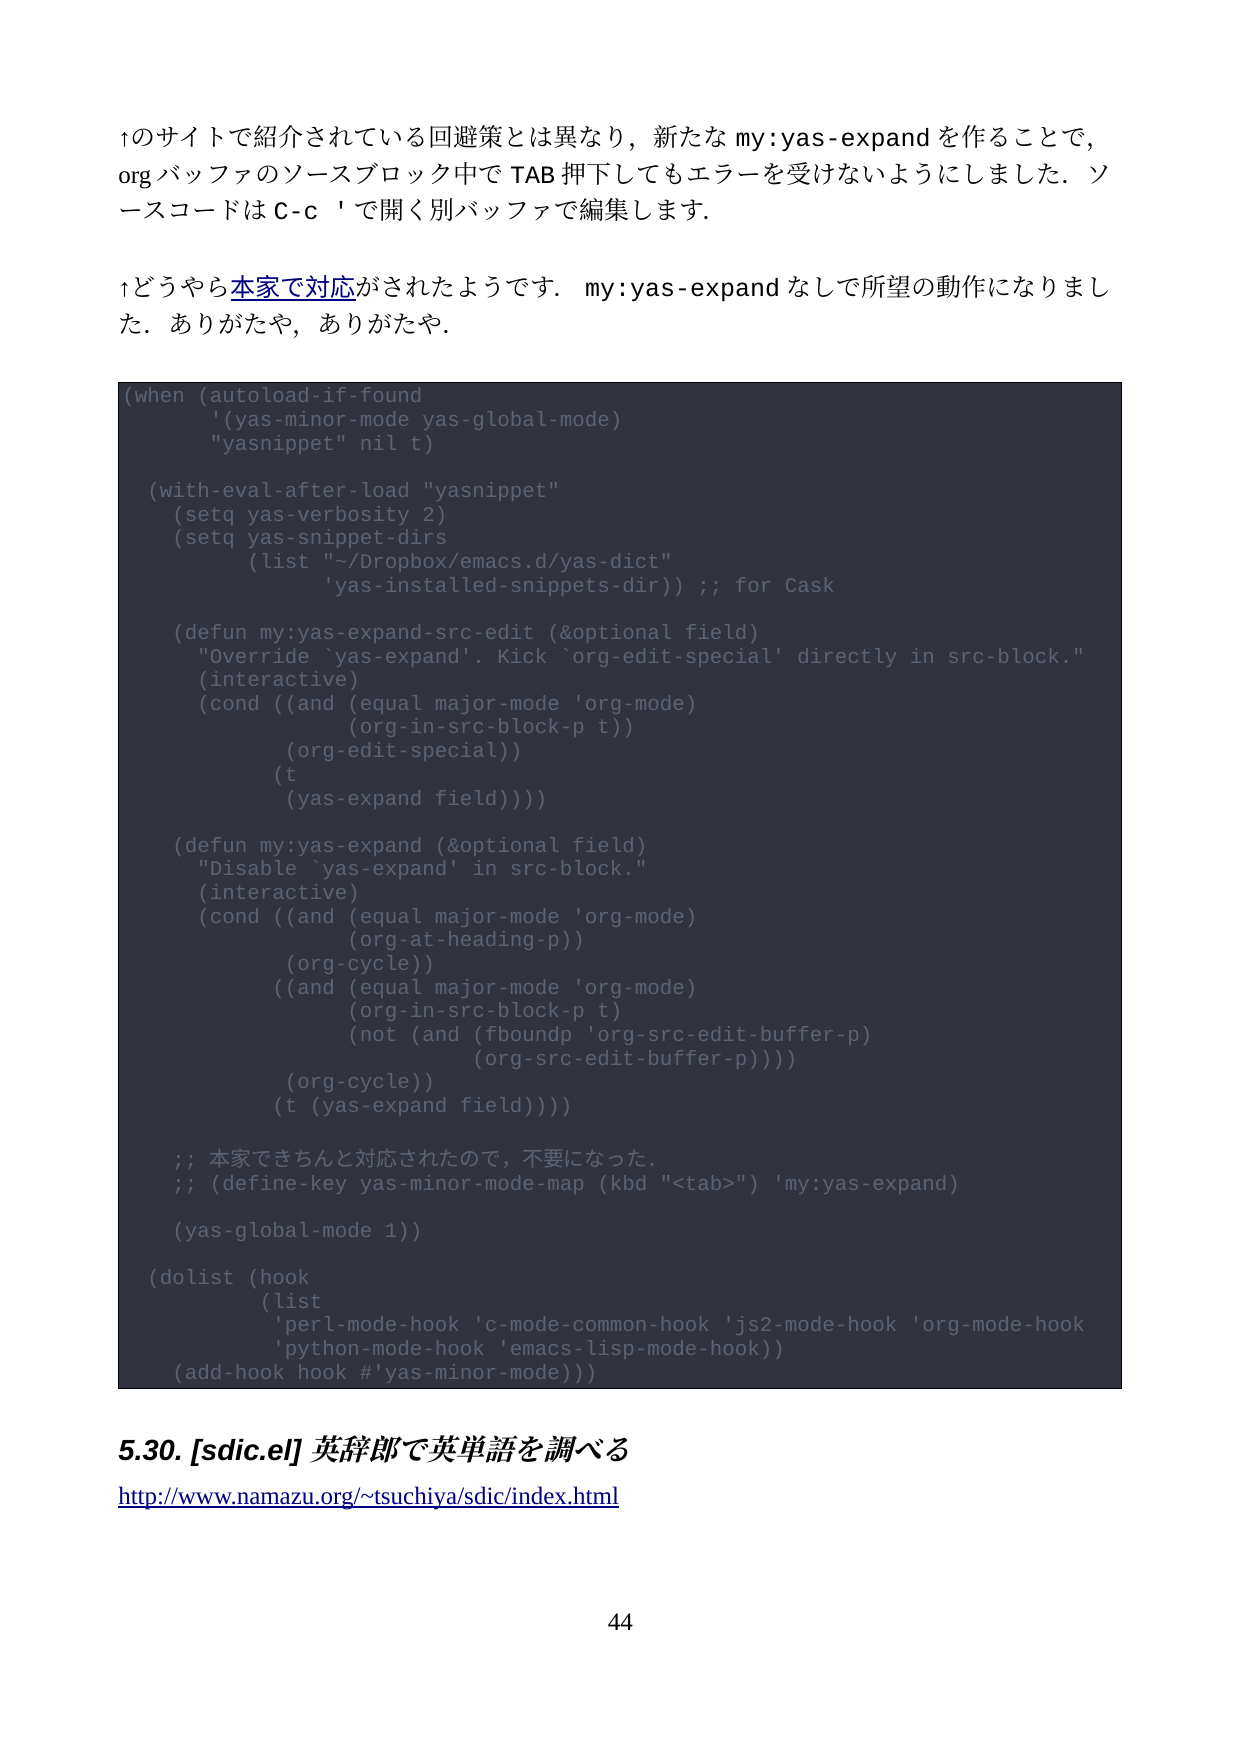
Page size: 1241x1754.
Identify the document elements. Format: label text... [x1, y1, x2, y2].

text (org-in-src-block-p t)) [119, 713, 1121, 736]
text 'yas-installed-snippets-dir)) ;; for Cask [119, 571, 1121, 594]
subtitle [sdic.el] 英辞郎で英単語を調べる [118, 1427, 1122, 1469]
text (org-src-edit-buffer-p)))) [119, 1044, 1121, 1067]
text ((and (equal major-mode 'org-mode) [119, 973, 1121, 996]
text (cond ((and (equal major-mode 'org-mode) [119, 902, 1121, 925]
text (with-eval-after-load "yasnippet" [119, 476, 1121, 500]
text (t (yas-expand field)))) [119, 1091, 1121, 1114]
text (setq yas-snippet-dirs [119, 523, 1121, 547]
text "Override `yas-expand'. Kick `org-edit-special' directly in src-block." [119, 642, 1121, 665]
text (defun my:yas-expand (&optional field) [119, 831, 1121, 854]
text (interactive) [119, 665, 1121, 689]
text (org-cycle)) [119, 1067, 1121, 1091]
text '(yas-minor-mode yas-global-mode) [119, 405, 1121, 429]
text (org-in-src-block-p t) [119, 996, 1121, 1020]
text "Disable `yas-expand' in src-block." [119, 854, 1121, 878]
text (cond ((and (equal major-mode 'org-mode) [119, 689, 1121, 713]
text (org-edit-special)) [119, 736, 1121, 760]
text "yasnippet" nil t) [119, 429, 1121, 452]
text (setq yas-verbosity 2) [119, 500, 1121, 523]
text ;; 本家できちんと対応されたので，不要になった． [119, 1138, 1121, 1169]
text 'perl-mode-hook 'c-mode-common-hook 'js2-mode-hook 'org-mode-hook [119, 1311, 1121, 1334]
text ↑のサイトで紹介されている回避策とは異なり，新たな my:yas-expand を作ることで，orgバッファのソースブロック中で TAB 押下してもエラーを受けないようにしました．ソースコードは C-c ' で開く別バッファで編集します． [118, 118, 1122, 256]
text (t [119, 760, 1121, 783]
text (yas-global-mode 1)) [119, 1216, 1121, 1239]
text (add-hook hook #'yas-minor-mode))) [119, 1358, 1121, 1388]
text 'python-mode-hook 'emacs-lisp-mode-hook)) [119, 1334, 1121, 1358]
text (when (autoload-if-found [119, 383, 1121, 405]
text (list "~/Dropbox/emacs.d/yas-dict" [119, 547, 1121, 571]
text (defun my:yas-expand-src-edit (&optional field) [119, 618, 1121, 642]
text (yas-expand field)))) [119, 783, 1121, 807]
text (org-at-heading-p)) [119, 925, 1121, 949]
text (not (and (fboundp 'org-src-edit-buffer-p) [119, 1020, 1121, 1044]
text (list [119, 1287, 1121, 1311]
text (org-cycle)) [119, 949, 1121, 973]
text ;; (define-key yas-minor-mode-map (kbd "<tab>") 'my:yas-expand) [119, 1169, 1121, 1192]
text (interactive) [119, 878, 1121, 902]
text (dolist (hook [119, 1263, 1121, 1287]
text ↑どうやら本家で対応がされたようです． my:yas-expand なしで所望の動作になりました．ありがたや，ありがたや． [118, 268, 1122, 369]
text http://www.namazu.org/~tsuchiya/sdic/index.html [118, 1481, 1122, 1539]
